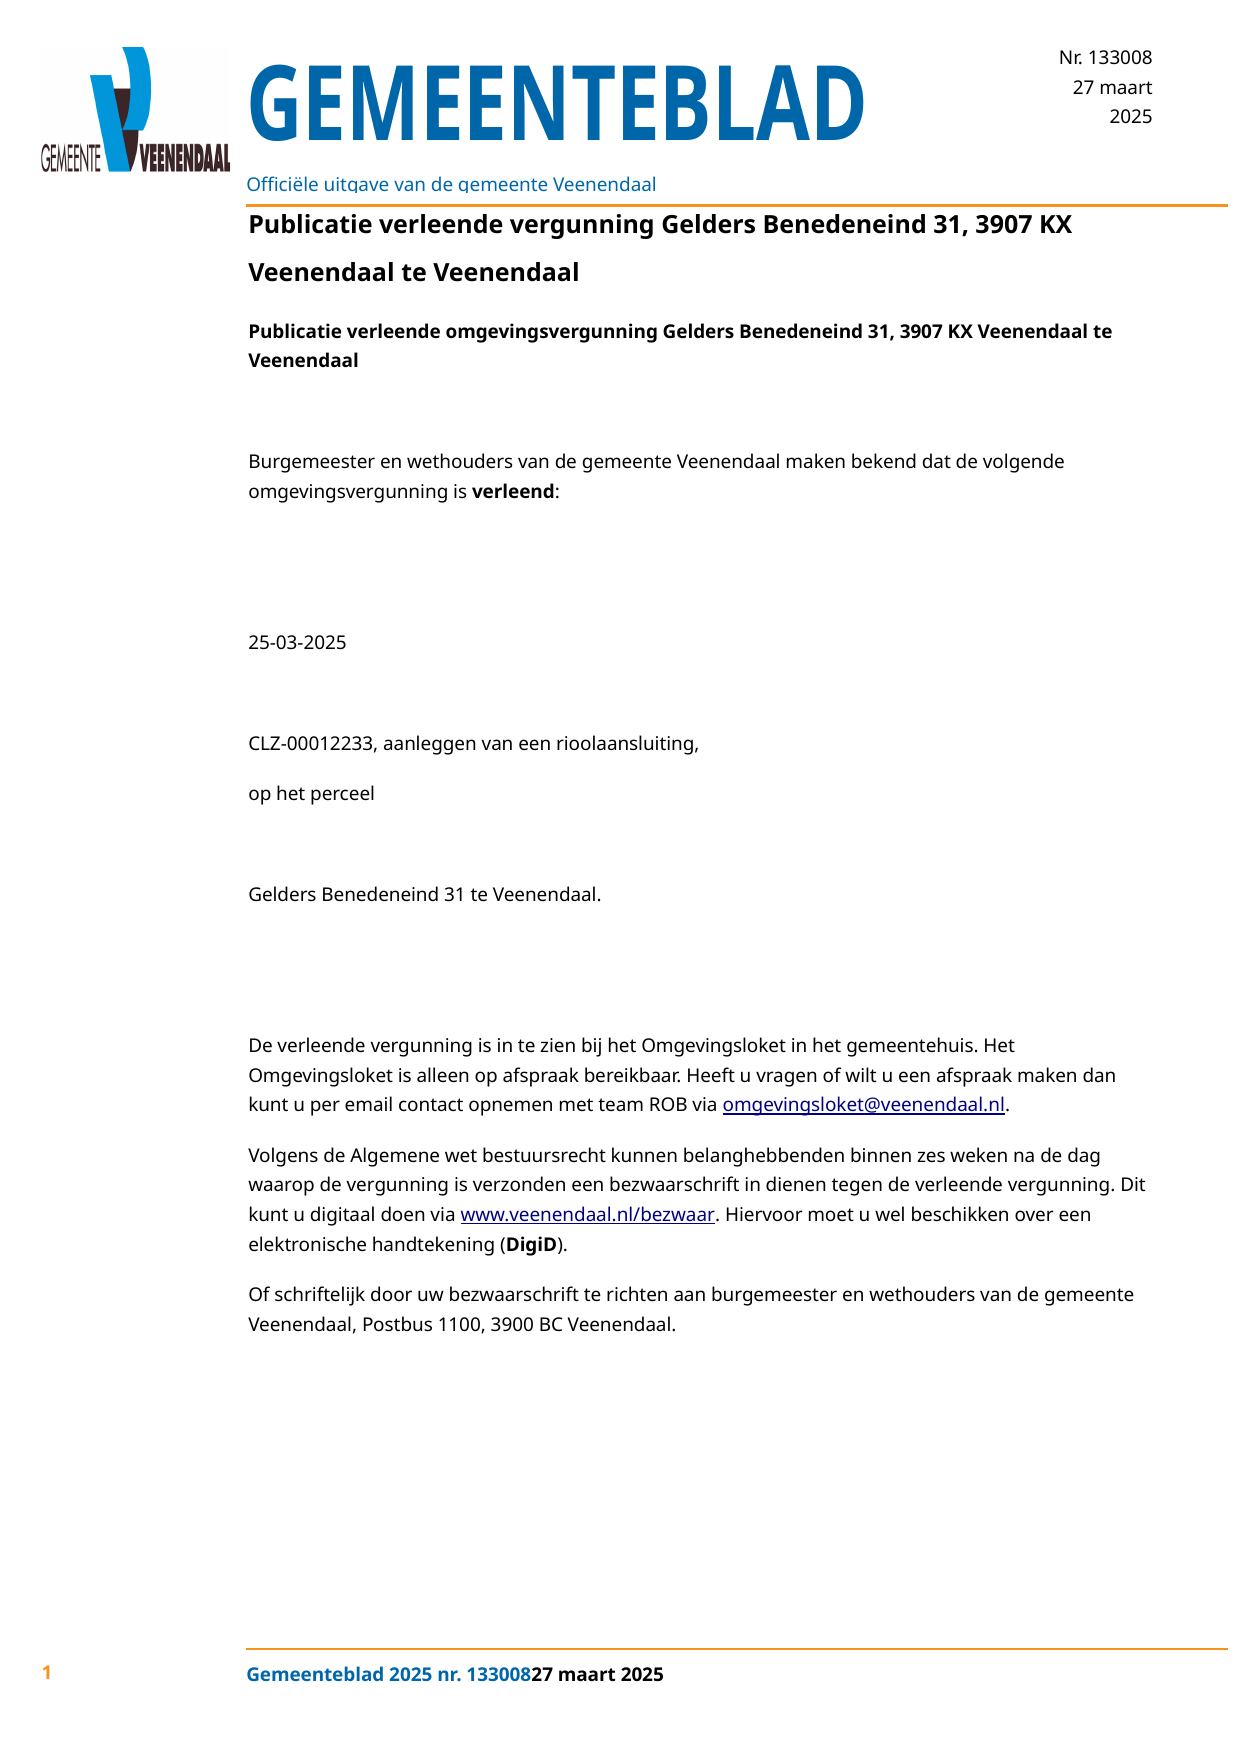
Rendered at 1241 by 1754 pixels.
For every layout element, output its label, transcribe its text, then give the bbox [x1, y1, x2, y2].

text Gelders Benedeneind 31 te Veenendaal. [248, 881, 1152, 907]
picture [123, 47, 231, 172]
text CLZ-00012233, aanleggen van een rioolaansluiting, [248, 730, 1152, 756]
text Volgens de Algemene wet bestuursrecht kunnen belanghebbenden binnen zes weken na de dag waarop de vergunning is verzonden een bezwaarschrift in dienen tegen de verleende vergunning. Dit kunt u digitaal doen via www.veenendaal.nl/bezwaar. Hiervoor moet u wel beschikken over een elektronische handtekening (DigiD). [248, 1142, 1152, 1257]
text Burgemeester en wethouders van de gemeente Veenendaal maken bekend dat de volgende omgevingsvergunning is verleend: [248, 448, 1152, 504]
text Publicatie verleende vergunning Gelders Benedeneind 31, 3907 KX Veenendaal te Veenendaal [248, 207, 1152, 288]
text op het perceel [248, 780, 1152, 806]
text Of schriftelijk door uw bezwaarschrift te richten aan burgemeester en wethouders van de gemeente Veenendaal, Postbus 1100, 3900 BC Veenendaal. [248, 1281, 1152, 1337]
text Publicatie verleende omgevingsvergunning Gelders Benedeneind 31, 3907 KX Veenendaal te Veenendaal [248, 318, 1152, 373]
text De verleende vergunning is in te zien bij het Omgevingsloket in het gemeentehuis. Het Omgevingsloket is alleen op afspraak bereikbaar. Heeft u vragen of wilt u een afspraak maken dan kunt u per email contact opnemen met team ROB via omgevingsloket@veenendaal.nl. [248, 1032, 1152, 1117]
text 25-03-2025 [248, 629, 1152, 655]
picture [41, 47, 130, 172]
